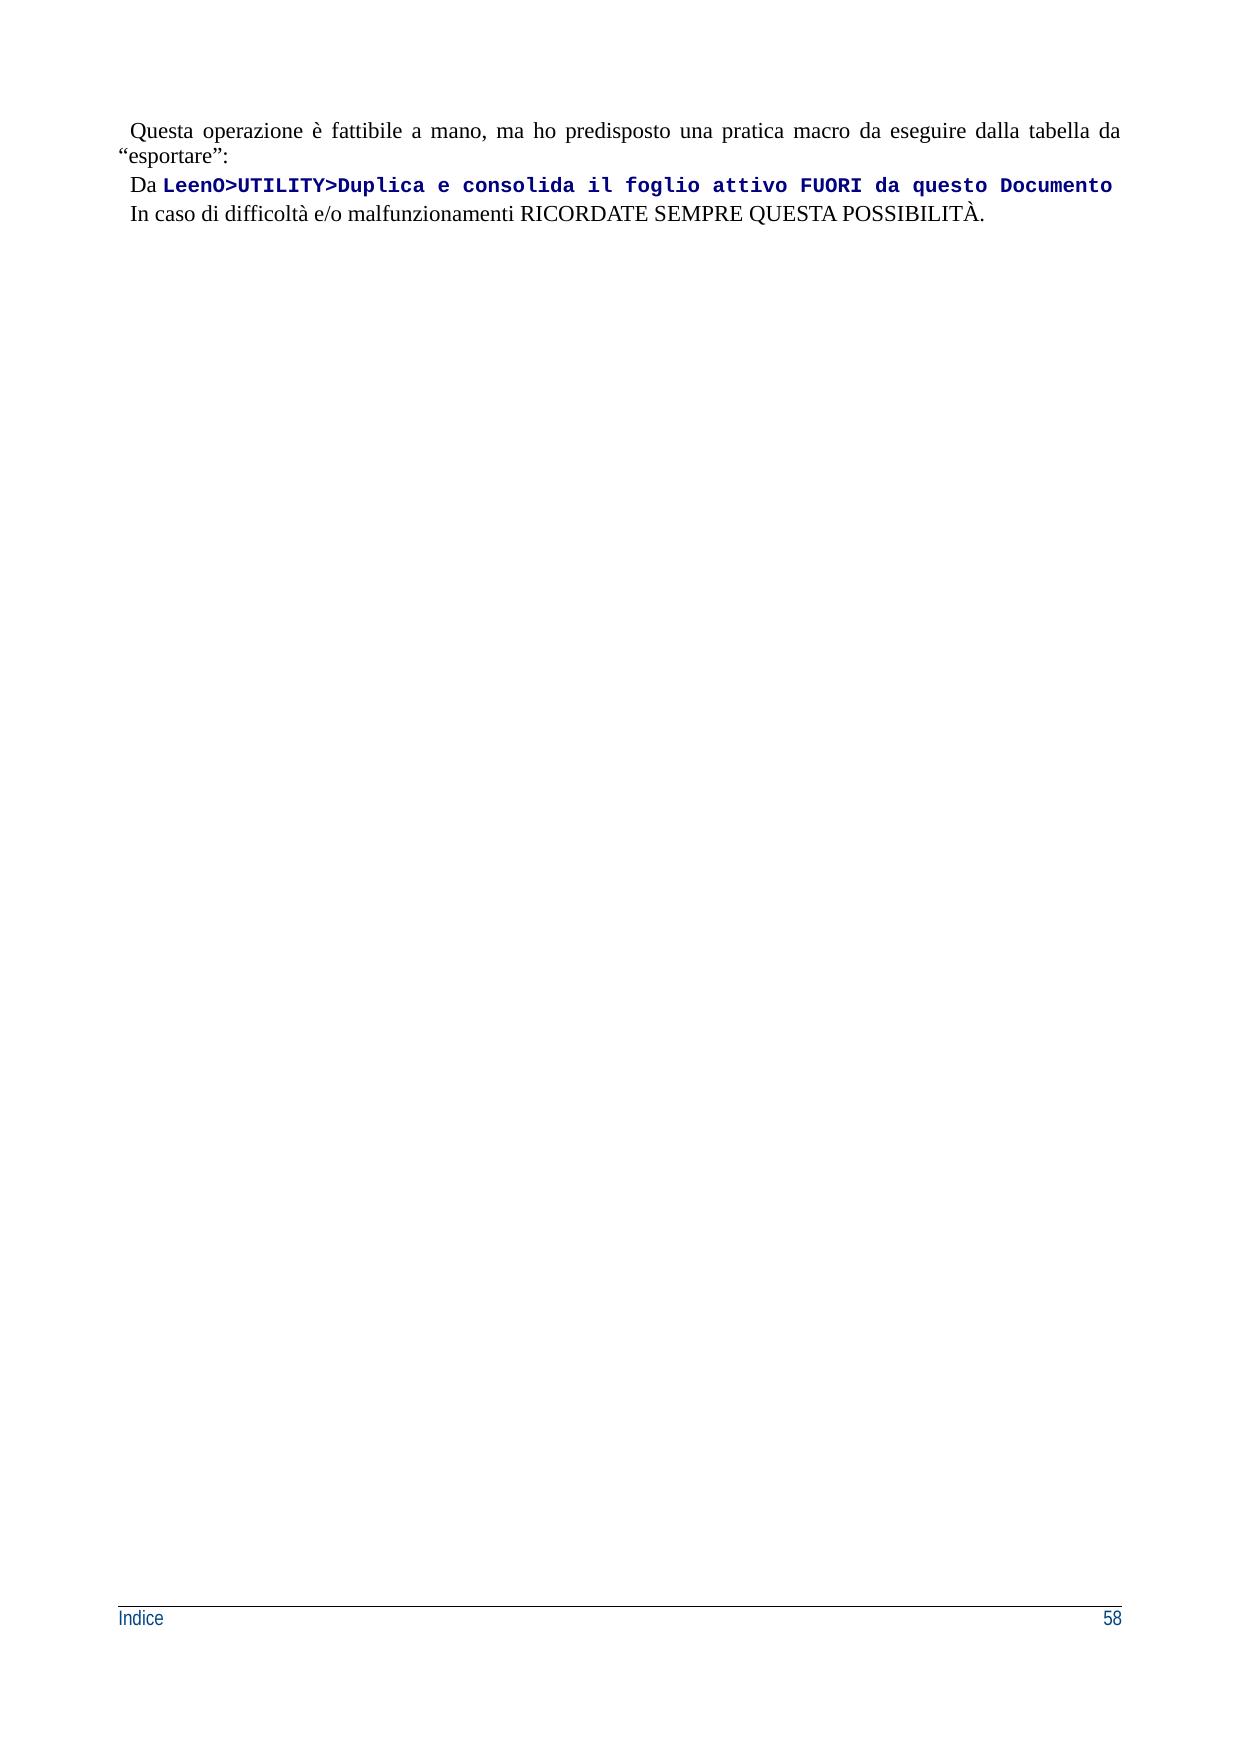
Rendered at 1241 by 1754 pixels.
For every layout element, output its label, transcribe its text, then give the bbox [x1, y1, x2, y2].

text In caso di difficoltà e/o malfunzionamenti RICORDATE SEMPRE QUESTA POSSIBILITÀ. [118, 201, 1122, 227]
text Da LeenO>UTILITY>Duplica e consolida il foglio attivo FUORI da questo Documento [118, 172, 1122, 198]
text Questa operazione è fattibile a mano, ma ho predisposto una pratica macro da eseguire dalla tabella da “esportare”: [118, 118, 1122, 169]
